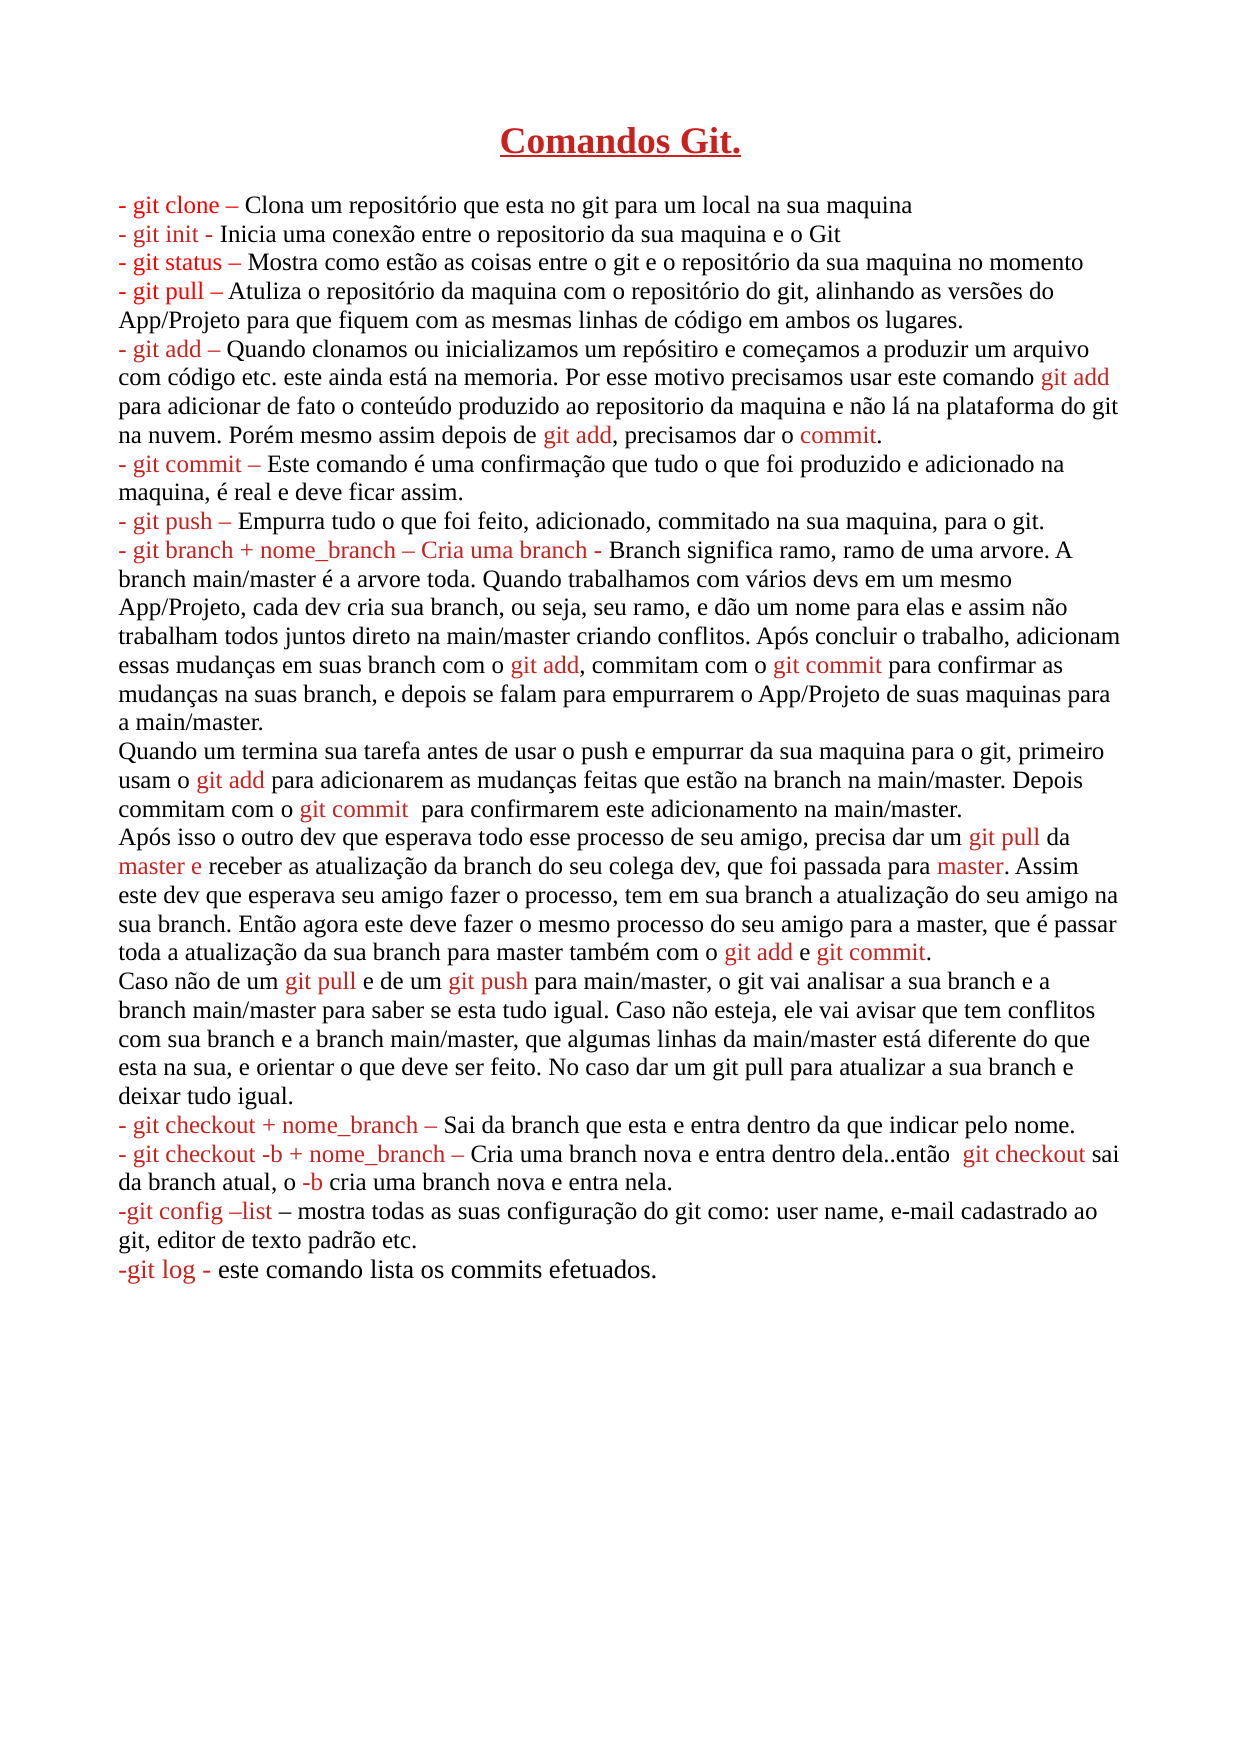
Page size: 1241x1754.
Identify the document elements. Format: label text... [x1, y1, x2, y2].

text - git clone – Clona um repositório que esta no git para um local na sua maquina [118, 190, 1122, 219]
text Quando um termina sua tarefa antes de usar o push e empurrar da sua maquina para o git, primeiro usam o git add para adicionarem as mudanças feitas que estão na branch na main/master. Depois commitam com o git commit para confirmarem este adicionamento na main/master. [118, 736, 1122, 822]
text Após isso o outro dev que esperava todo esse processo de seu amigo, precisa dar um git pull da master e receber as atualização da branch do seu colega dev, que foi passada para master. Assim este dev que esperava seu amigo fazer o processo, tem em sua branch a atualização do seu amigo na sua branch. Então agora este deve fazer o mesmo processo do seu amigo para a master, que é passar toda a atualização da sua branch para master também com o git add e git commit. Caso não de um git pull e de um git push para main/master, o git vai analisar a sua branch e a branch main/master para saber se esta tudo igual. Caso não esteja, ele vai avisar que tem conflitos com sua branch e a branch main/master, que algumas linhas da main/master está diferente do que esta na sua, e orientar o que deve ser feito. No caso dar um git pull para atualizar a sua branch e deixar tudo igual. [118, 822, 1122, 1110]
text - git checkout + nome_branch – Sai da branch que esta e entra dentro da que indicar pelo nome. [118, 1110, 1122, 1139]
text -git log - este comando lista os commits efetuados. [118, 1254, 1122, 1284]
text - git status – Mostra como estão as coisas entre o git e o repositório da sua maquina no momento [118, 247, 1122, 276]
text - git branch + nome_branch – Cria uma branch - Branch significa ramo, ramo de uma arvore. A branch main/master é a arvore toda. Quando trabalhamos com vários devs em um mesmo App/Projeto, cada dev cria sua branch, ou seja, seu ramo, e dão um nome para elas e assim não trabalham todos juntos direto na main/master criando conflitos. Após concluir o trabalho, adicionam essas mudanças em suas branch com o git add, commitam com o git commit para confirmar as mudanças na suas branch, e depois se falam para empurrarem o App/Projeto de suas maquinas para a main/master. [118, 535, 1122, 736]
text Comandos Git. [118, 118, 1122, 161]
text - git push – Empurra tudo o que foi feito, adicionado, commitado na sua maquina, para o git. [118, 506, 1122, 535]
text - git commit – Este comando é uma confirmação que tudo o que foi produzido e adicionado na maquina, é real e deve ficar assim. [118, 449, 1122, 506]
text - git init - Inicia uma conexão entre o repositorio da sua maquina e o Git [118, 219, 1122, 247]
text - git add – Quando clonamos ou inicializamos um repósitiro e começamos a produzir um arquivo com código etc. este ainda está na memoria. Por esse motivo precisamos usar este comando git add para adicionar de fato o conteúdo produzido ao repositorio da maquina e não lá na plataforma do git na nuvem. Porém mesmo assim depois de git add, precisamos dar o commit. [118, 334, 1122, 449]
text - git checkout -b + nome_branch – Cria uma branch nova e entra dentro dela..então git checkout sai da branch atual, o -b cria uma branch nova e entra nela. [118, 1139, 1122, 1196]
text - git pull – Atuliza o repositório da maquina com o repositório do git, alinhando as versões do App/Projeto para que fiquem com as mesmas linhas de código em ambos os lugares. [118, 276, 1122, 334]
text -git config –list – mostra todas as suas configuração do git como: user name, e-mail cadastrado ao git, editor de texto padrão etc. [118, 1196, 1122, 1254]
